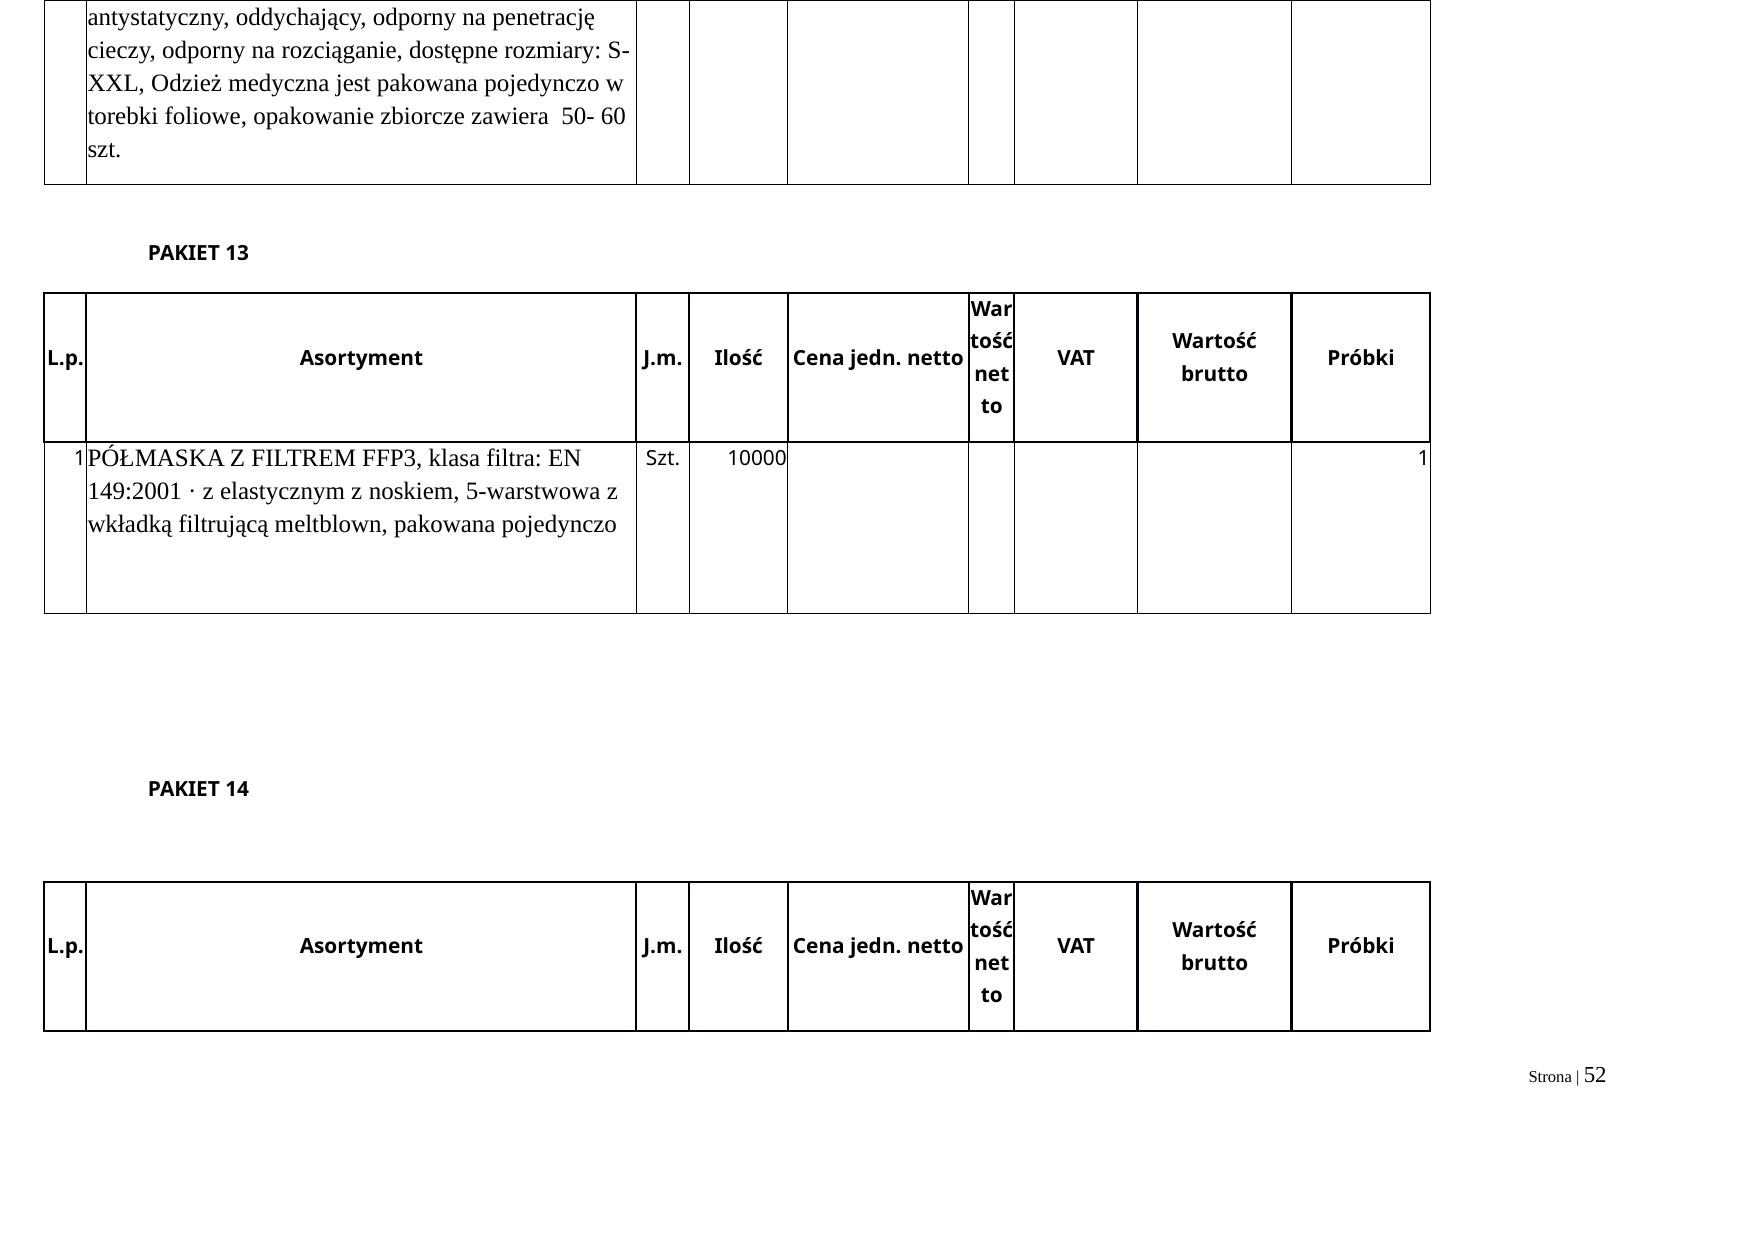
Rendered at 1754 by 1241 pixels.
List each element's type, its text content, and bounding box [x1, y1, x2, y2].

table_cell [1138, 1, 1291, 184]
table_cell [969, 1, 1014, 184]
table_cell [788, 1, 968, 184]
text PAKIET 14 [148, 774, 1606, 802]
table_header L.p. [45, 883, 85, 1030]
table_header VAT [1015, 294, 1136, 441]
table_cell 1 [1292, 443, 1430, 612]
table_cell antystatyczny, oddychający, odporny na penetrację cieczy, odporny na rozciąganie, dostępne rozmiary: S-XXL, Odzież medyczna jest pakowana pojedynczo w torebki foliowe, opakowanie zbiorcze zawiera 50- 60 szt. [87, 1, 636, 184]
text PAKIET 13 [148, 238, 1606, 267]
table_cell [788, 443, 968, 612]
table_header Asortyment [87, 883, 635, 1030]
table_cell PÓŁMASKA Z FILTREM FFP3, klasa filtra: EN 149:2001 · z elastycznym z noskiem, 5-warstwowa z wkładką filtrującą meltblown, pakowana pojedynczo [87, 443, 636, 612]
table_header Wartość netto [970, 883, 1013, 1030]
table_header Wartość brutto [1139, 883, 1290, 1030]
table_cell 10000 [690, 443, 787, 612]
table_cell [1292, 1, 1430, 184]
table_header Cena jedn. netto [789, 294, 968, 441]
table_header Cena jedn. netto [789, 883, 968, 1030]
table_header Wartość netto [970, 294, 1013, 441]
table_header Próbki [1293, 883, 1429, 1030]
table_header Ilość [690, 883, 787, 1030]
table_header Asortyment [87, 294, 635, 441]
table_header L.p. [45, 294, 85, 441]
table_cell [1015, 443, 1137, 612]
table_cell [1138, 443, 1291, 612]
table_header Wartość brutto [1139, 294, 1290, 441]
table_cell Szt. [637, 443, 689, 612]
table_cell [690, 1, 787, 184]
table_cell 1 [45, 443, 86, 612]
table_header J.m. [637, 294, 688, 441]
table_header Ilość [690, 294, 787, 441]
table_cell [45, 1, 86, 184]
table_cell [969, 443, 1014, 612]
table_header VAT [1015, 883, 1136, 1030]
table_cell [1015, 1, 1137, 184]
table_header J.m. [637, 883, 688, 1030]
table_cell [637, 1, 689, 184]
table_header Próbki [1293, 294, 1429, 441]
